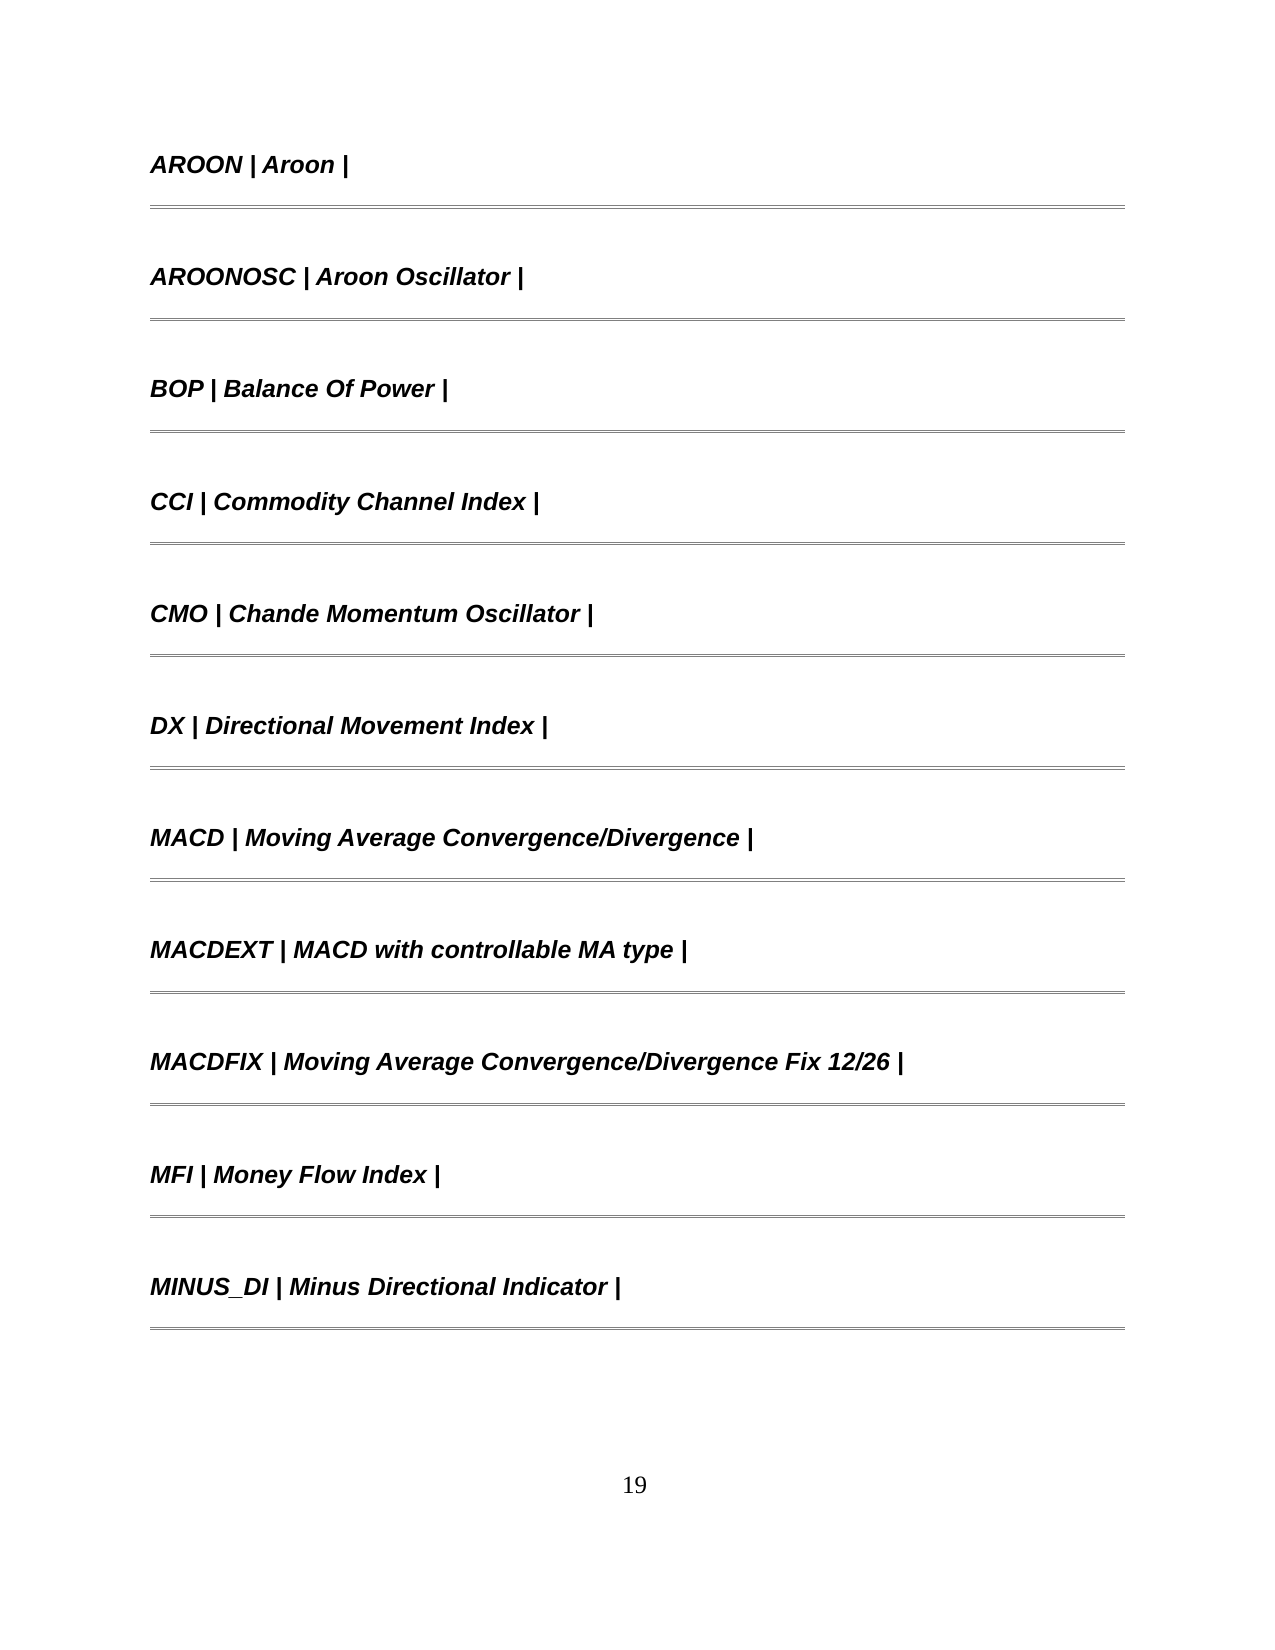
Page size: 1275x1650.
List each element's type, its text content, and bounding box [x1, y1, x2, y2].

subtitle AROONOSC | Aroon Oscillator | [150, 262, 1125, 291]
subtitle MINUS_DI | Minus Directional Indicator | [150, 1272, 1125, 1300]
subtitle MACDEXT | MACD with controllable MA type | [150, 935, 1125, 964]
subtitle MFI | Money Flow Index | [150, 1160, 1125, 1188]
subtitle MACDFIX | Moving Average Convergence/Divergence Fix 12/26 | [150, 1047, 1125, 1076]
subtitle BOP | Balance Of Power | [150, 374, 1125, 403]
subtitle AROON | Aroon | [150, 150, 1125, 178]
subtitle DX | Directional Movement Index | [150, 711, 1125, 739]
subtitle CCI | Commodity Channel Index | [150, 487, 1125, 515]
subtitle MACD | Moving Average Convergence/Divergence | [150, 823, 1125, 852]
subtitle CMO | Chande Momentum Oscillator | [150, 599, 1125, 627]
